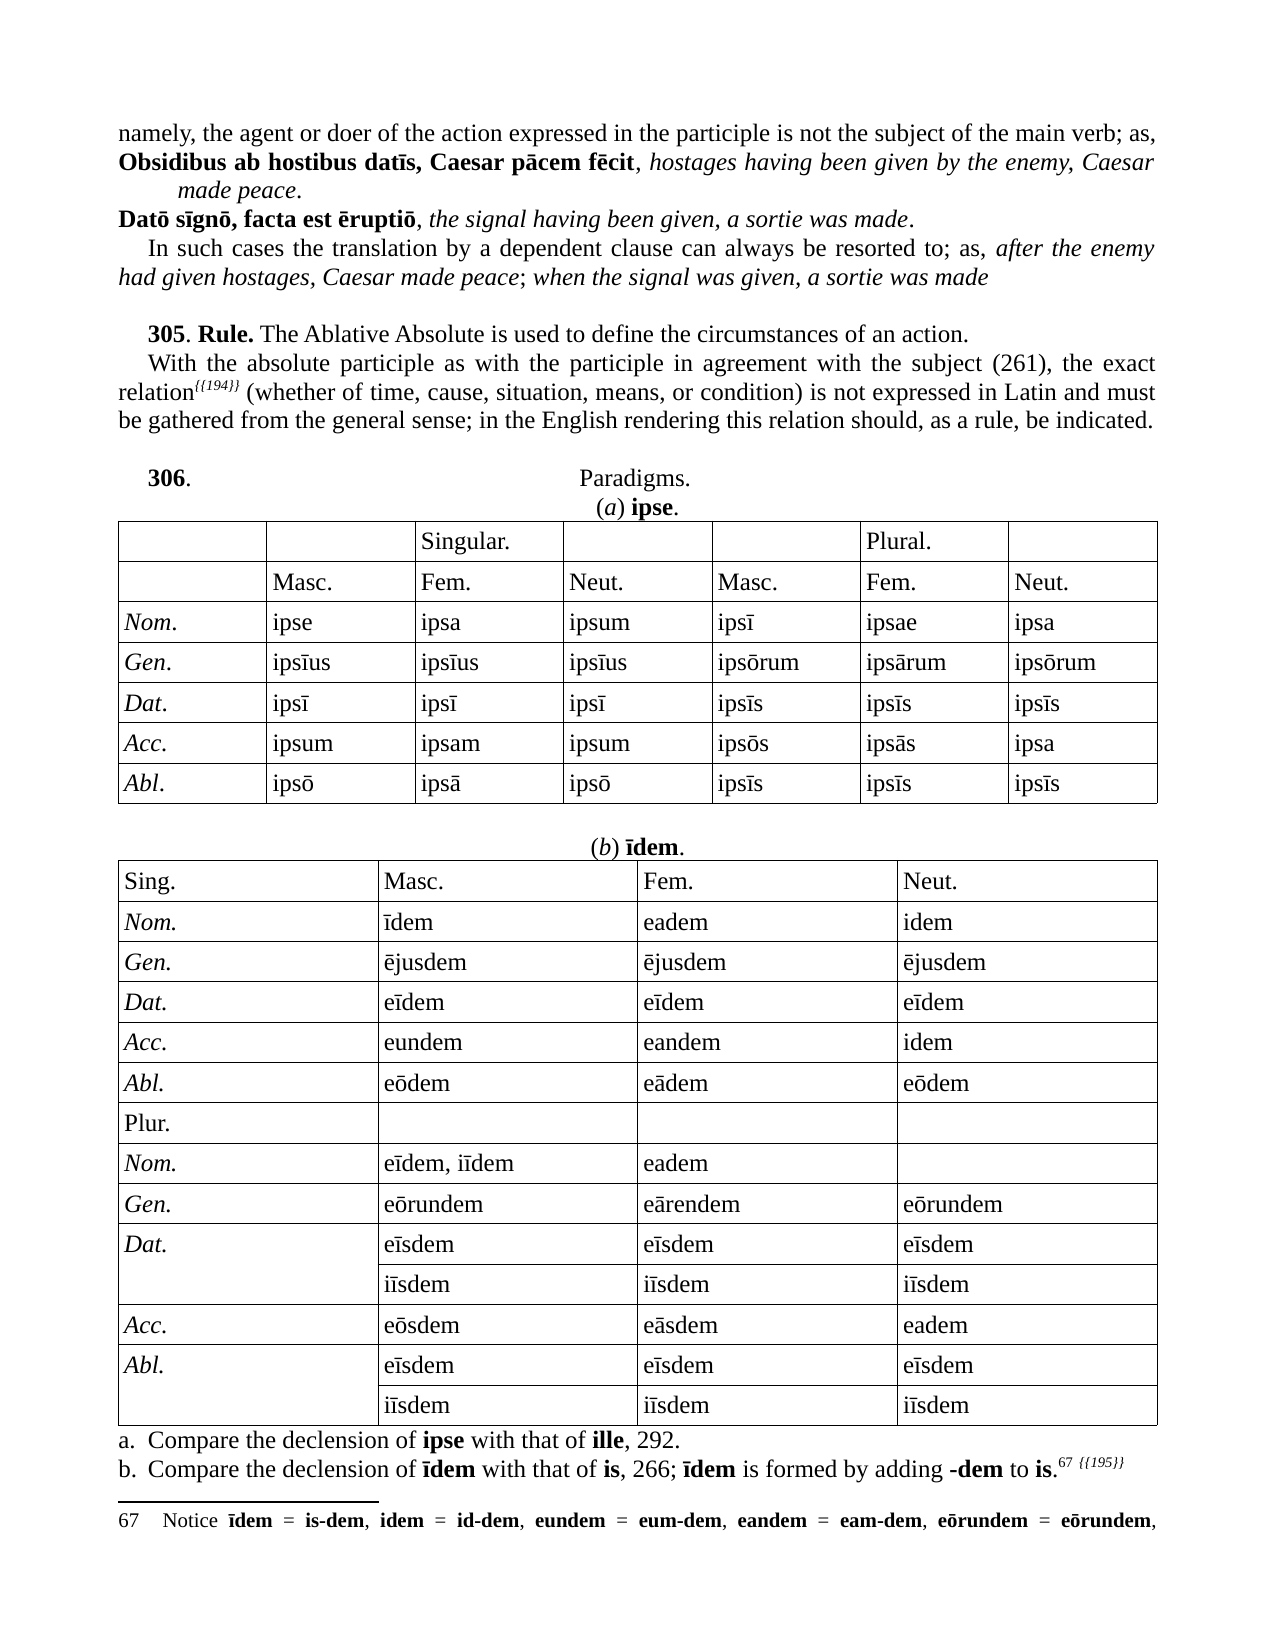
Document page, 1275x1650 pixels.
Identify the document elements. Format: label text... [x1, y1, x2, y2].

table_cell Acc. [119, 723, 266, 762]
table_cell ipsīs [713, 764, 860, 803]
table_cell ipsārum [861, 643, 1008, 682]
table_cell ējusdem [898, 942, 1157, 981]
table_cell Neut. [1009, 562, 1157, 601]
table_cell ipsī [416, 683, 563, 722]
table_header Sing. [119, 861, 378, 901]
table_cell ipsa [416, 602, 563, 642]
table_cell ipsa [1009, 723, 1157, 762]
text a. Compare the declension of ipse with that of ille, 292. [118, 1426, 1157, 1454]
table_cell Nom. [119, 1144, 378, 1183]
table_header [1009, 522, 1157, 561]
table_cell eāsdem [638, 1305, 897, 1344]
table_cell eīdem [898, 982, 1157, 1022]
text Datō sīgnō, facta est ēruptiō, the signal having been given, a sortie was made. [118, 204, 1157, 233]
table_cell [638, 1103, 897, 1143]
table_cell ipse [267, 602, 415, 642]
table_cell Plur. [119, 1103, 378, 1143]
text b. Compare the declension of īdem with that of is, 266; īdem is formed by adding -dem to is. {{195}} [118, 1454, 1157, 1482]
table_cell ipsō [564, 764, 712, 803]
table_cell ipsā [416, 764, 563, 803]
table_cell eōdem [379, 1063, 637, 1102]
table_cell eōsdem [379, 1305, 637, 1344]
table_cell idem [898, 1023, 1157, 1062]
table_cell iīsdem [898, 1265, 1157, 1304]
table_cell eōrundem [898, 1184, 1157, 1223]
table_cell iīsdem [638, 1265, 897, 1304]
text (b) īdem. [118, 832, 1157, 860]
table_cell Dat. [119, 683, 266, 722]
table_header [713, 522, 860, 561]
table_cell ipsī [267, 683, 415, 722]
text Notice īdem = is-dem, idem = id-dem, eundem = eum-dem, eandem = eam-dem, eōrundem = eōrundem, [118, 1508, 1157, 1532]
table_cell eādem [638, 1063, 897, 1102]
table_cell eīdem, iīdem [379, 1144, 637, 1183]
table_cell Gen. [119, 1184, 378, 1223]
table_cell idem [898, 902, 1157, 941]
table_header Neut. [898, 861, 1157, 901]
table_cell iīsdem [638, 1386, 897, 1425]
table_cell iīsdem [898, 1386, 1157, 1425]
table_cell Masc. [713, 562, 860, 601]
table_cell eundem [379, 1023, 637, 1062]
table_cell eōrundem [379, 1184, 637, 1223]
table_cell Dat. [119, 1224, 378, 1304]
text In such cases the translation by a dependent clause can always be resorted to; as, after the enemy had given hostages, Caesar made peace; when the signal was given, a sortie was made [118, 233, 1157, 291]
table_cell īdem [379, 902, 637, 941]
table_cell ipsōrum [713, 643, 860, 682]
table_cell eīdem [638, 982, 897, 1022]
table_cell [119, 562, 266, 601]
table_cell Fem. [861, 562, 1008, 601]
table_cell eīsdem [898, 1224, 1157, 1263]
table_header Masc. [379, 861, 637, 901]
table_cell [379, 1103, 637, 1143]
table_cell iīsdem [379, 1386, 637, 1425]
table_cell Dat. [119, 982, 378, 1022]
table_cell [898, 1144, 1157, 1183]
table_header [564, 522, 712, 561]
table_cell ipsīs [861, 764, 1008, 803]
table_cell Fem. [416, 562, 563, 601]
table_cell eīdem [379, 982, 637, 1022]
table_cell Nom. [119, 602, 266, 642]
table_cell ējusdem [638, 942, 897, 981]
table_header [119, 522, 266, 561]
table_cell Abl. [119, 1063, 378, 1102]
table_cell eīsdem [379, 1224, 637, 1263]
table_cell ipsum [564, 723, 712, 762]
table_cell iīsdem [379, 1265, 637, 1304]
text 306. Paradigms. [118, 463, 1157, 492]
table_cell ipsīs [1009, 764, 1157, 803]
table_cell Gen. [119, 643, 266, 682]
table_cell Masc. [267, 562, 415, 601]
table_cell ipsae [861, 602, 1008, 642]
text (a) ipse. [118, 492, 1157, 521]
table_header Fem. [638, 861, 897, 901]
table_cell eadem [638, 902, 897, 941]
table_cell ipsās [861, 723, 1008, 762]
table_cell eīsdem [898, 1345, 1157, 1384]
text namely, the agent or doer of the action expressed in the participle is not the subject of the main verb; as, [118, 118, 1157, 147]
table_cell ipsīus [564, 643, 712, 682]
table_cell eārendem [638, 1184, 897, 1223]
table_cell eīsdem [638, 1224, 897, 1263]
table_cell Acc. [119, 1023, 378, 1062]
table_cell ipsum [564, 602, 712, 642]
table_cell Neut. [564, 562, 712, 601]
table_cell Gen. [119, 942, 378, 981]
table_cell eadem [638, 1144, 897, 1183]
table_cell ipsum [267, 723, 415, 762]
table_cell ipsa [1009, 602, 1157, 642]
table_cell eadem [898, 1305, 1157, 1344]
table_cell ipsam [416, 723, 563, 762]
table_cell eōdem [898, 1063, 1157, 1102]
text 305. Rule. The Ablative Absolute is used to define the circumstances of an action. [118, 319, 1157, 348]
table_cell ipsīs [1009, 683, 1157, 722]
table_cell ipsīus [416, 643, 563, 682]
table_cell ipsī [713, 602, 860, 642]
table_cell ipsīs [861, 683, 1008, 722]
table_cell ipsō [267, 764, 415, 803]
table_cell [898, 1103, 1157, 1143]
table_cell Acc. [119, 1305, 378, 1344]
table_cell ipsīus [267, 643, 415, 682]
table_header [267, 522, 415, 561]
table_cell ējusdem [379, 942, 637, 981]
table_cell eīsdem [379, 1345, 637, 1384]
table_cell eīsdem [638, 1345, 897, 1384]
table_cell Abl. [119, 764, 266, 803]
table_cell Abl. [119, 1345, 378, 1425]
table_cell eandem [638, 1023, 897, 1062]
table_header Plural. [861, 522, 1008, 561]
text Obsidibus ab hostibus datīs, Caesar pācem fēcit, hostages having been given by the enemy, Caesar made peace. [118, 147, 1157, 204]
text With the absolute participle as with the participle in agreement with the subject (261), the exact relation{{194}} (whether of time, cause, situation, means, or condition) is not expressed in Latin and must be gathered from the general sense; in the English rendering this relation should, as a rule, be indicated. [118, 348, 1157, 434]
table_cell ipsōs [713, 723, 860, 762]
table_header Singular. [416, 522, 563, 561]
table_cell ipsī [564, 683, 712, 722]
table_cell ipsōrum [1009, 643, 1157, 682]
table_cell ipsīs [713, 683, 860, 722]
table_cell Nom. [119, 902, 378, 941]
